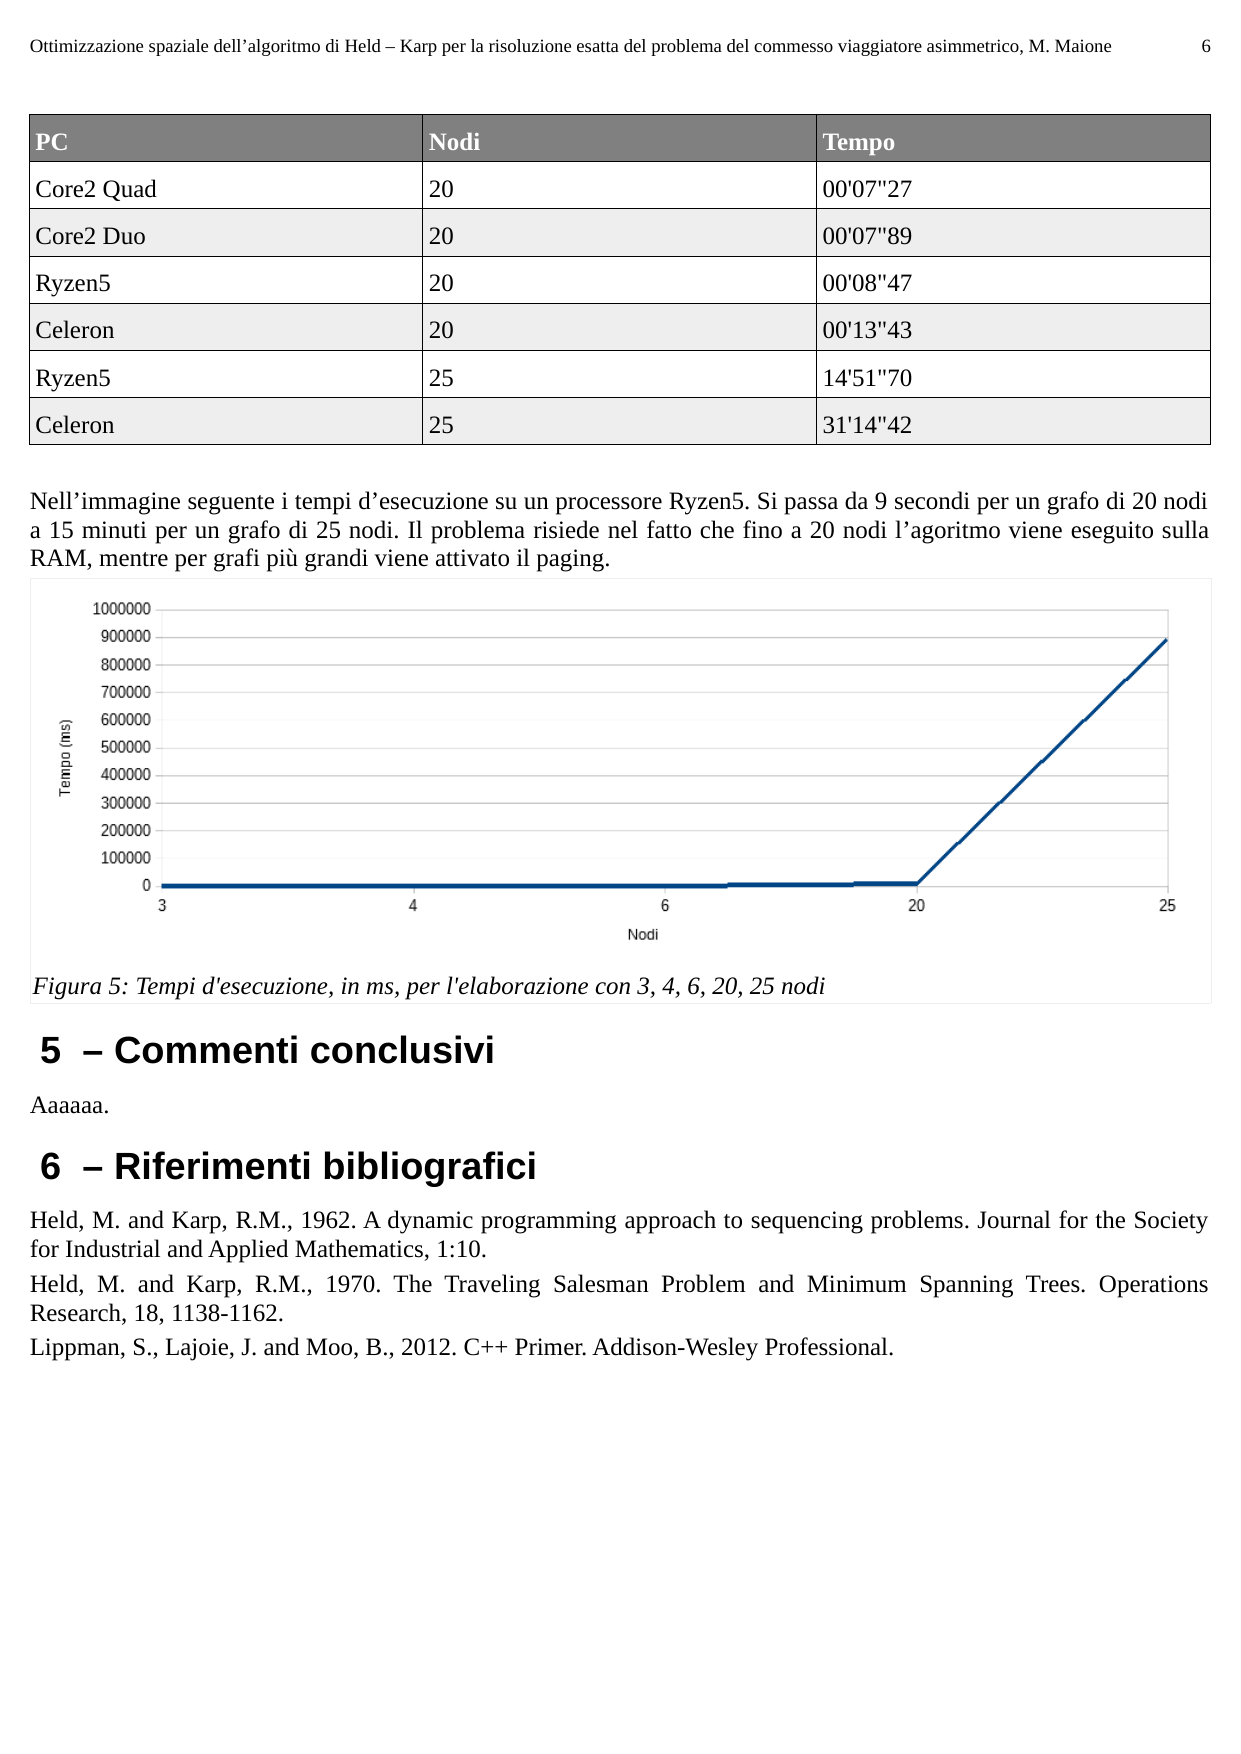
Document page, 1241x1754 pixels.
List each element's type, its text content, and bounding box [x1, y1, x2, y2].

table_header PC [30, 115, 422, 161]
table_cell Ryzen5 [30, 351, 422, 397]
text Held, M. and Karp, R.M., 1962. A dynamic programming approach to sequencing problems. Journal for the Society for Industrial and Applied Mathematics, 1:10. [29, 1206, 1211, 1263]
table_cell Ryzen5 [30, 257, 422, 303]
text Figura 5: Tempi d'esecuzione, in ms, per l'elaborazione con 3, 4, 6, 20, 25 nodi [32, 966, 1208, 999]
table_cell Celeron [30, 304, 422, 350]
table_cell 00'07"89 [817, 209, 1210, 256]
table_cell Celeron [30, 398, 422, 444]
table_cell 25 [423, 351, 816, 397]
subtitle Riferimenti bibliografici [29, 1143, 1211, 1187]
text Lippman, S., Lajoie, J. and Moo, B., 2012. C++ Primer. Addison-Wesley Professional. [29, 1332, 1211, 1361]
text Nell’immagine seguente i tempi d’esecuzione su un processore Ryzen5. Si passa da 9 secondi per un grafo di 20 nodi a 15 minuti per un grafo di 25 nodi. Il problema risiede nel fatto che fino a 20 nodi l’agoritmo viene eseguito sulla RAM, mentre per grafi più grandi viene attivato il paging. [29, 486, 1211, 572]
table_cell 00'07"27 [817, 162, 1210, 208]
table_cell Core2 Duo [30, 209, 422, 256]
table_cell 31'14"42 [817, 398, 1210, 444]
table_cell 00'13"43 [817, 304, 1210, 350]
text Aaaaaa. [29, 1090, 1211, 1118]
table_cell 20 [423, 257, 816, 303]
table_cell 25 [423, 398, 816, 444]
table_cell 20 [423, 304, 816, 350]
table_cell 00'08"47 [817, 257, 1210, 303]
table_cell 14'51"70 [817, 351, 1210, 397]
picture [32, 593, 1208, 966]
table_header Nodi [423, 115, 816, 161]
table_cell 20 [423, 162, 816, 208]
subtitle Commenti conclusivi [29, 1028, 1211, 1071]
table_cell Core2 Quad [30, 162, 422, 208]
text Held, M. and Karp, R.M., 1970. The Traveling Salesman Problem and Minimum Spanning Trees. Operations Research, 18, 1138-1162. [29, 1269, 1211, 1326]
table_header Tempo [817, 115, 1210, 161]
table_cell 20 [423, 209, 816, 256]
